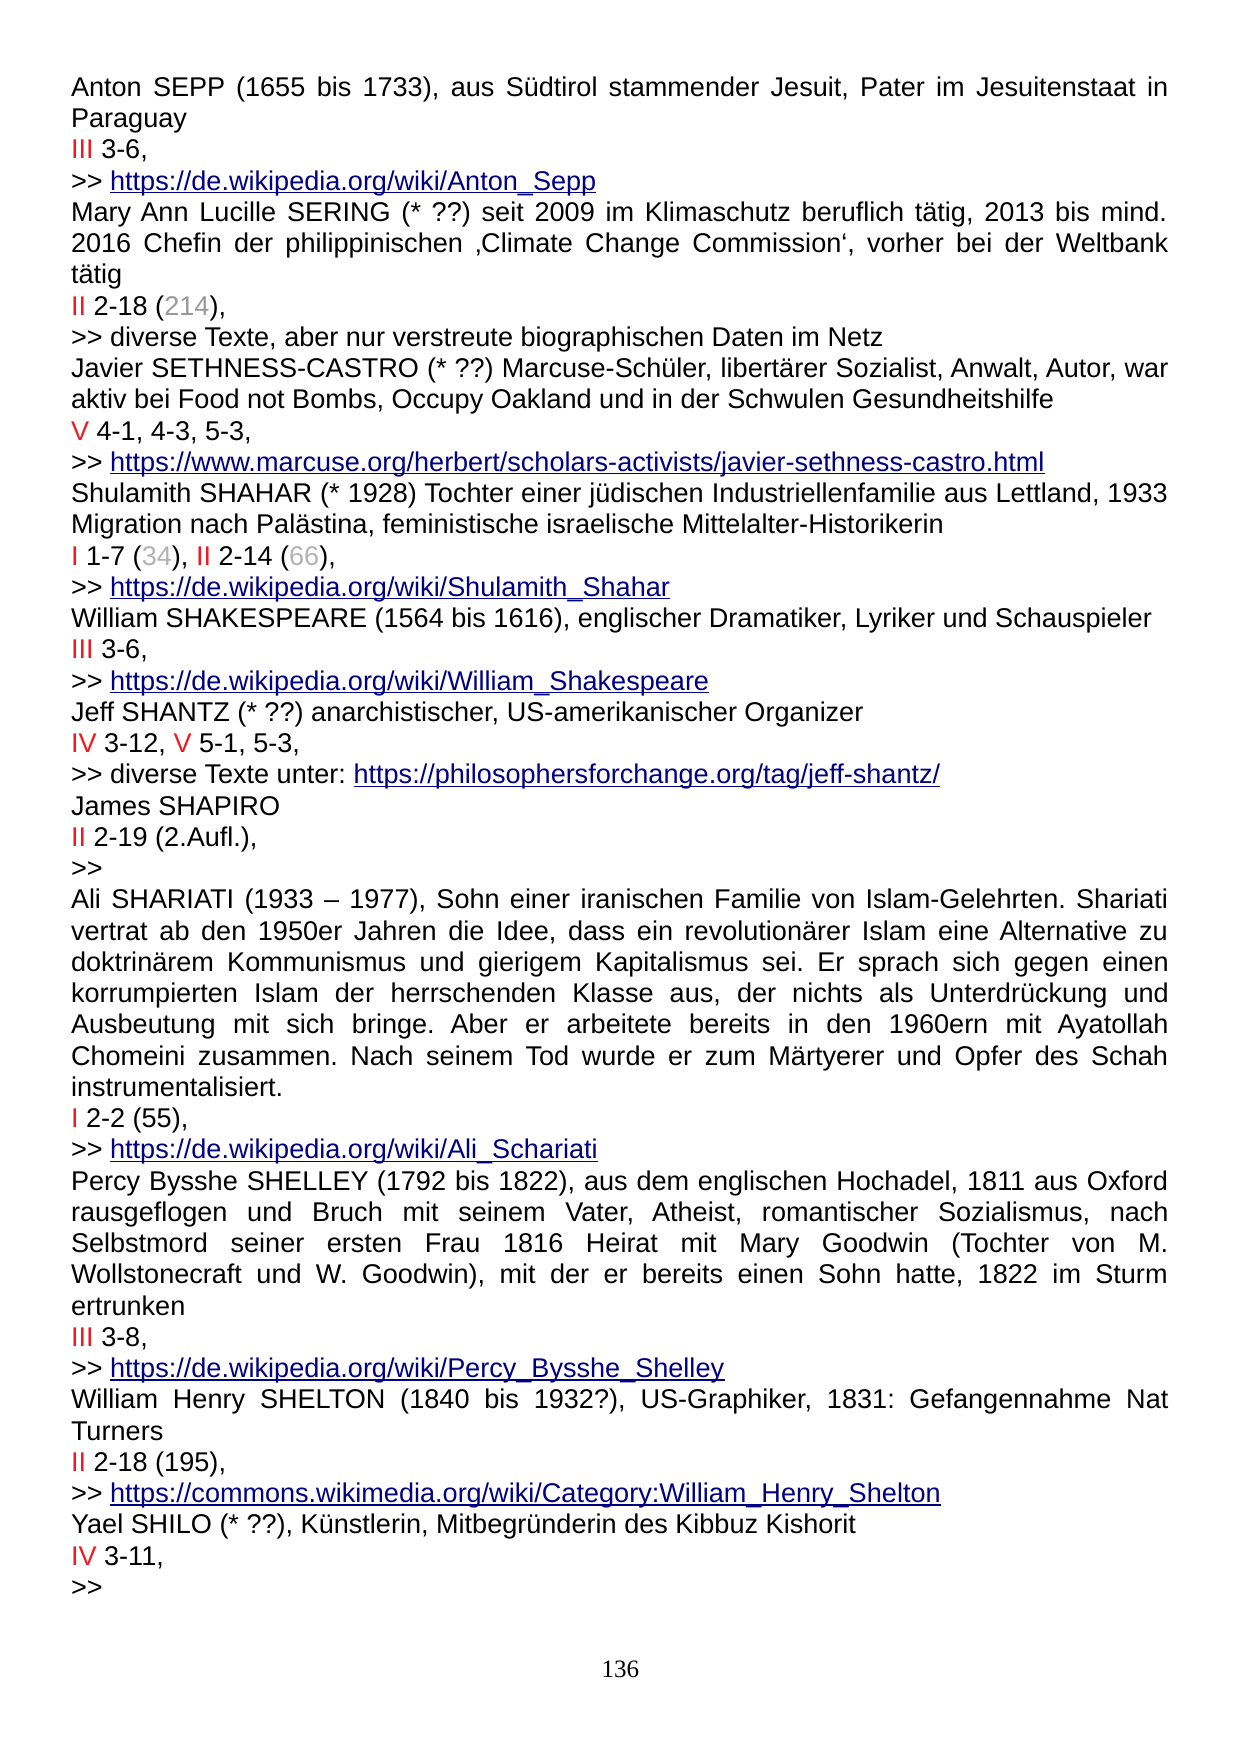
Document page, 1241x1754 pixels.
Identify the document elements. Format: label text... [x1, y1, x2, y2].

subtitle Percy Bysshe SHELLEY (1792 bis 1822), aus dem englischen Hochadel, 1811 aus Oxford rausgeflogen und Bruch mit seinem Vater, Atheist, romantischer Sozialismus, nach Selbstmord seiner ersten Frau 1816 Heirat mit Mary Goodwin (Tochter von M. Wollstonecraft und W. Goodwin), mit der er bereits einen Sohn hatte, 1822 im Sturm ertrunken [71, 1164, 1169, 1321]
subtitle Anton SEPP (1655 bis 1733), aus Südtirol stammender Jesuit, Pater im Jesuitenstaat in Paraguay [71, 71, 1169, 133]
subtitle >> [71, 852, 1169, 883]
subtitle >> https://de.wikipedia.org/wiki/William_Shakespeare [71, 664, 1169, 696]
subtitle >> https://de.wikipedia.org/wiki/Anton_Sepp [71, 164, 1169, 196]
subtitle IV 3-12, V 5-1, 5-3, [71, 727, 1169, 758]
subtitle James SHAPIRO [71, 789, 1169, 821]
subtitle >> https://www.marcuse.org/herbert/scholars-activists/javier-sethness-castro.html [71, 446, 1169, 477]
subtitle II 2-18 (195), [71, 1446, 1169, 1477]
subtitle Javier SETHNESS-CASTRO (* ??) Marcuse-Schüler, libertärer Sozialist, Anwalt, Autor, war aktiv bei Food not Bombs, Occupy Oakland und in der Schwulen Gesundheitshilfe [71, 352, 1169, 414]
subtitle Ali SHARIATI (1933 – 1977), Sohn einer iranischen Familie von Islam-Gelehrten. Shariati vertrat ab den 1950er Jahren die Idee, dass ein revolutionärer Islam eine Alternative zu doktrinärem Kommunismus und gierigem Kapitalismus sei. Er sprach sich gegen einen korrumpierten Islam der herrschenden Klasse aus, der nichts als Unterdrückung und Ausbeutung mit sich bringe. Aber er arbeitete bereits in den 1960ern mit Ayatollah Chomeini zusammen. Nach seinem Tod wurde er zum Märtyerer und Opfer des Schah instrumentalisiert. [71, 883, 1169, 1102]
subtitle >> https://de.wikipedia.org/wiki/Percy_Bysshe_Shelley [71, 1352, 1169, 1383]
subtitle >> diverse Texte, aber nur verstreute biographischen Daten im Netz [71, 321, 1169, 352]
subtitle III 3-6, [71, 633, 1169, 664]
subtitle Yael SHILO (* ??), Künstlerin, Mitbegründerin des Kibbuz Kishorit [71, 1508, 1169, 1539]
subtitle Shulamith SHAHAR (* 1928) Tochter einer jüdischen Industriellenfamilie aus Lettland, 1933 Migration nach Palästina, feministische israelische Mittelalter-Historikerin [71, 477, 1169, 539]
subtitle >> https://de.wikipedia.org/wiki/Ali_Schariati [71, 1133, 1169, 1164]
subtitle William SHAKESPEARE (1564 bis 1616), englischer Dramatiker, Lyriker und Schauspieler [71, 602, 1169, 633]
subtitle II 2-18 (214), [71, 289, 1169, 321]
subtitle I 1-7 (34), II 2-14 (66), [71, 539, 1169, 571]
subtitle Jeff SHANTZ (* ??) anarchistischer, US-amerikanischer Organizer [71, 696, 1169, 727]
subtitle Mary Ann Lucille SERING (* ??) seit 2009 im Klimaschutz beruflich tätig, 2013 bis mind. 2016 Chefin der philippinischen ‚Climate Change Commission‘, vorher bei der Weltbank tätig [71, 196, 1169, 289]
subtitle >> https://de.wikipedia.org/wiki/Shulamith_Shahar [71, 571, 1169, 602]
subtitle V 4-1, 4-3, 5-3, [71, 414, 1169, 446]
subtitle >> https://commons.wikimedia.org/wiki/Category:William_Henry_Shelton [71, 1477, 1169, 1508]
subtitle III 3-6, [71, 133, 1169, 164]
subtitle III 3-8, [71, 1321, 1169, 1352]
subtitle William Henry SHELTON (1840 bis 1932?), US-Graphiker, 1831: Gefangennahme Nat Turners [71, 1383, 1169, 1446]
subtitle >> diverse Texte unter: https://philosophersforchange.org/tag/jeff-shantz/ [71, 758, 1169, 789]
subtitle II 2-19 (2.Aufl.), [71, 821, 1169, 852]
subtitle >> [71, 1571, 1169, 1602]
subtitle I 2-2 (55), [71, 1102, 1169, 1133]
subtitle IV 3-11, [71, 1539, 1169, 1571]
